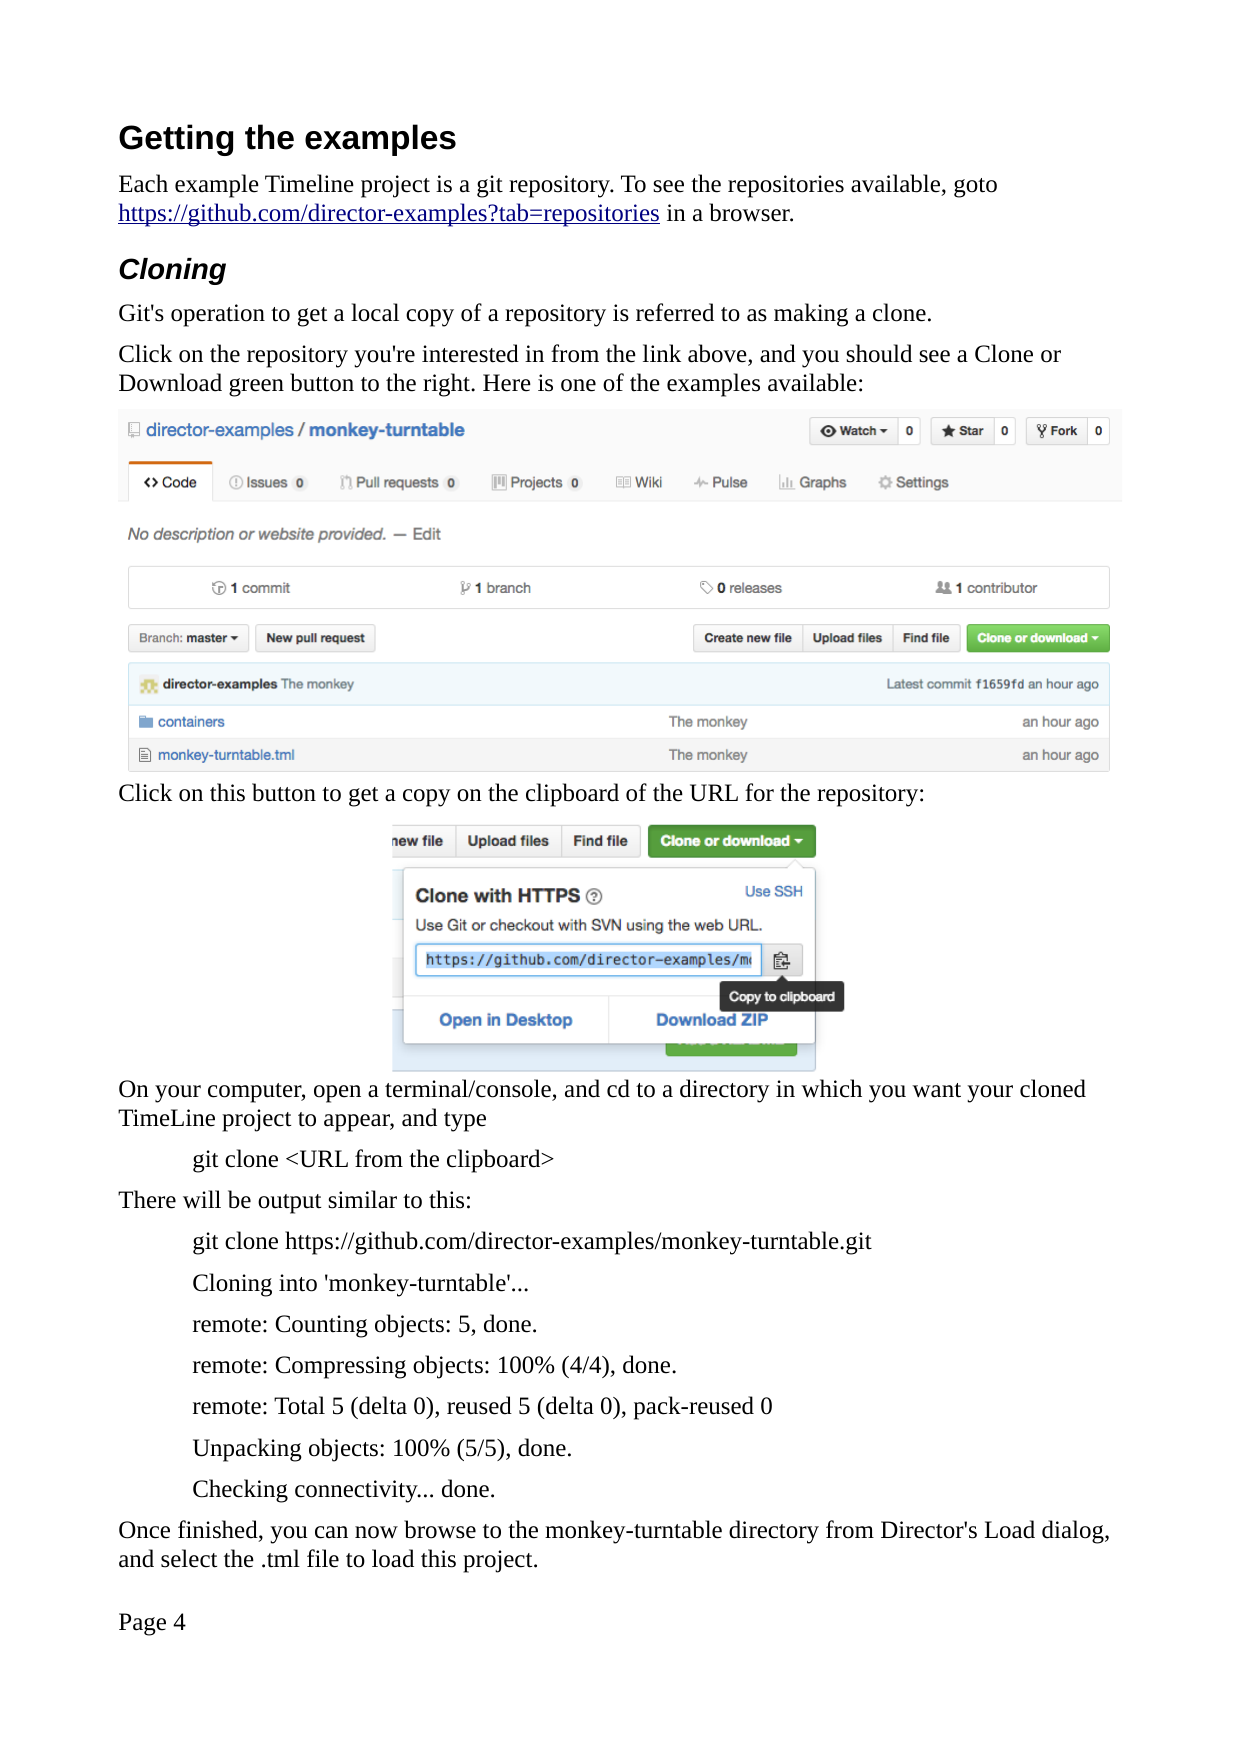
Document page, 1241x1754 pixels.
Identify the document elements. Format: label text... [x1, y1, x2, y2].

picture [392, 819, 848, 1074]
text Checking connectivity... done. [192, 1474, 1122, 1503]
text There will be output similar to this: [118, 1185, 1122, 1214]
text Click on the repository you're interested in from the link above, and you should see a Clone or Download green button to the right. Here is one of the examples available: [118, 339, 1122, 397]
text Each example Timeline project is a git repository. To see the repositories available, goto https://github.com/director-examples?tab=repositories in a browser. [118, 169, 1122, 227]
text Click on this button to get a copy on the clipboard of the URL for the repository: [118, 779, 1122, 807]
text Unpacking objects: 100% (5/5), done. [192, 1433, 1122, 1461]
picture [118, 409, 1123, 779]
subtitle Cloning [118, 252, 1122, 285]
text remote: Total 5 (delta 0), reused 5 (delta 0), pack-reused 0 [192, 1391, 1122, 1420]
text Git's operation to get a local copy of a repository is referred to as making a clone. [118, 298, 1122, 327]
text remote: Compressing objects: 100% (4/4), done. [192, 1350, 1122, 1379]
subtitle Getting the examples [118, 118, 1122, 157]
text On your computer, open a terminal/console, and cd to a directory in which you want your cloned TimeLine project to appear, and type [118, 1074, 1122, 1131]
text Cloning into 'monkey-turntable'... [192, 1268, 1122, 1296]
text git clone https://github.com/director-examples/monkey-turntable.git [192, 1226, 1122, 1255]
text remote: Counting objects: 5, done. [192, 1309, 1122, 1338]
text git clone <URL from the clipboard> [192, 1144, 1122, 1173]
text Once finished, you can now browse to the monkey-turntable directory from Director's Load dialog, and select the .tml file to load this project. [118, 1515, 1122, 1573]
